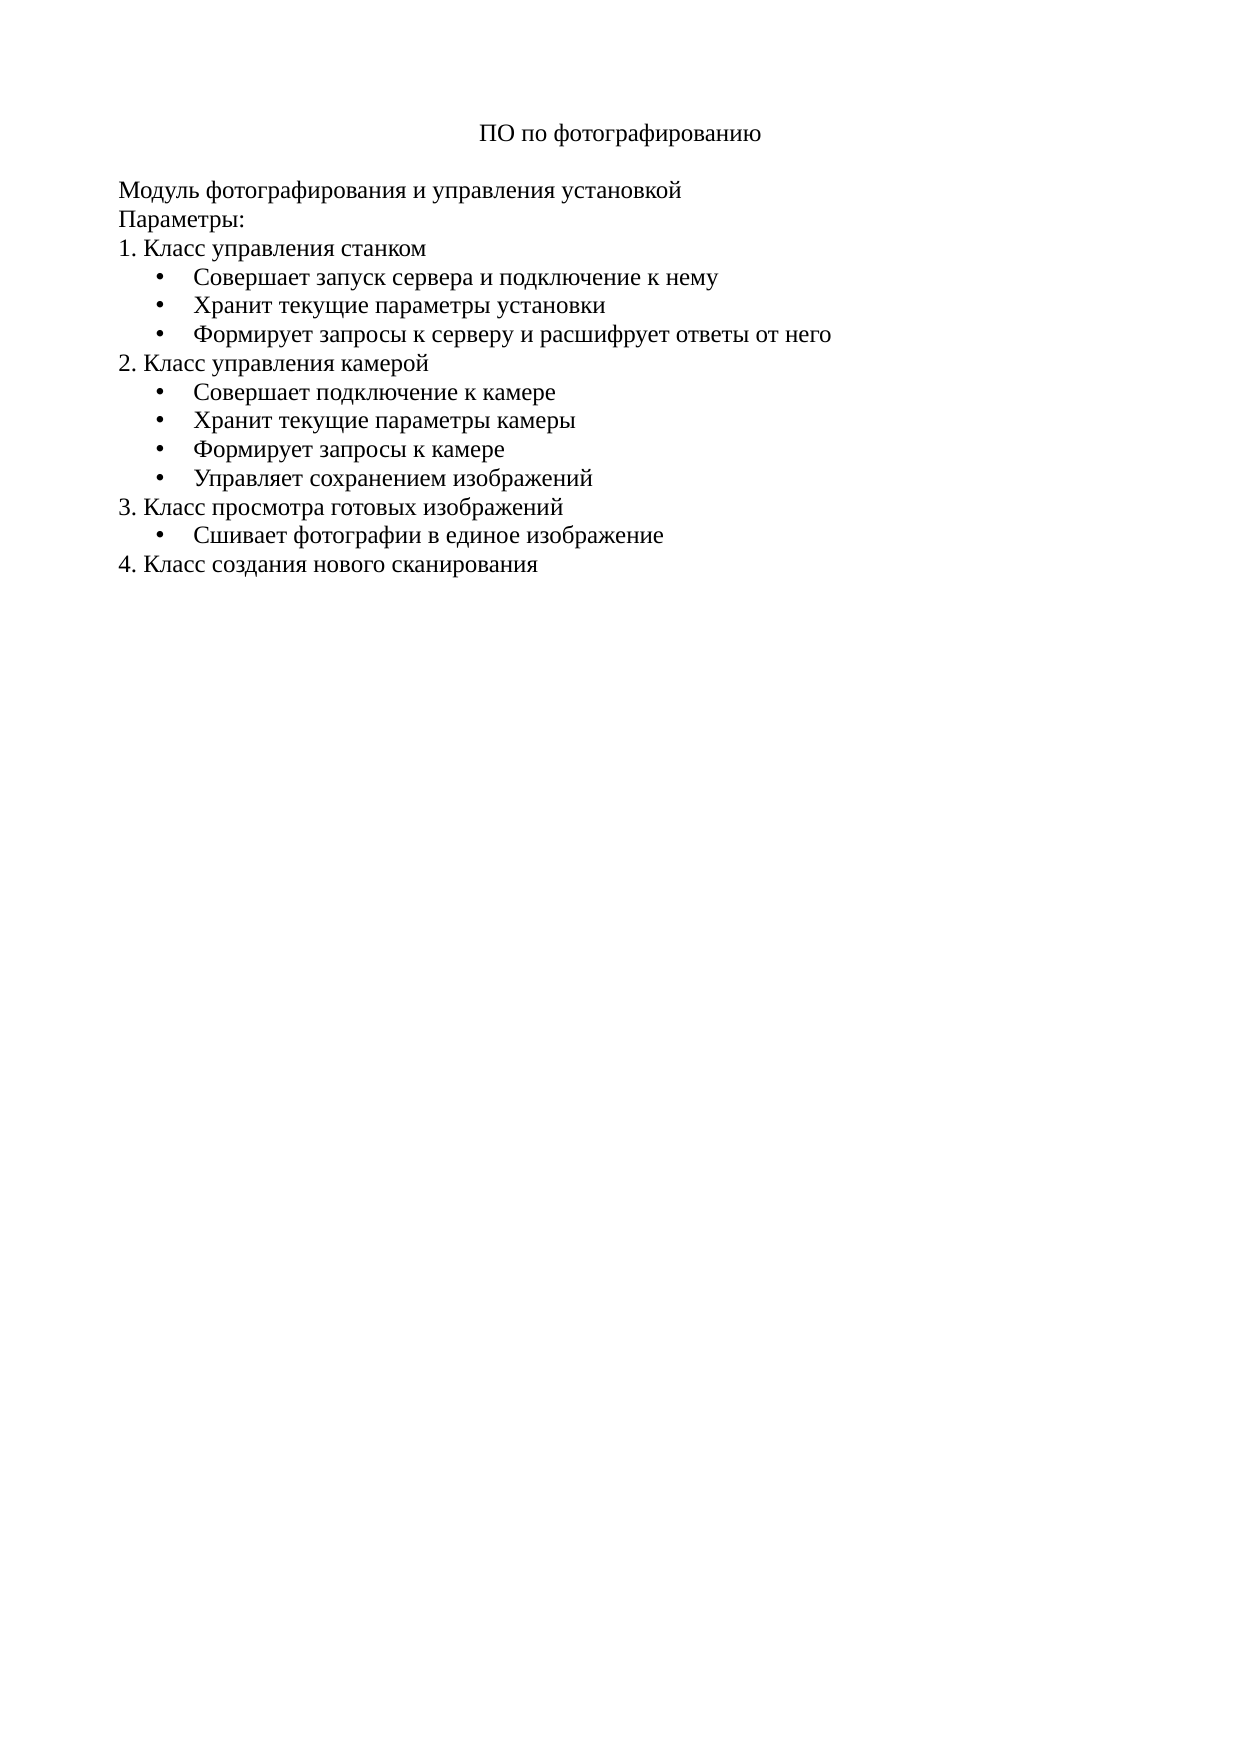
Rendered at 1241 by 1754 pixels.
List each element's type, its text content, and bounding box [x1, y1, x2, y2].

list Управляет сохранением изображений [156, 463, 1122, 492]
list Формирует запросы к серверу и расшифрует ответы от него [156, 319, 1122, 348]
text Модуль фотографирования и управления установкой [118, 176, 1122, 204]
text 3. Класс просмотра готовых изображений [118, 492, 1122, 521]
list Совершает подключение к камере [156, 377, 1122, 406]
text Параметры: [118, 204, 1122, 233]
text 2. Класс управления камерой [118, 348, 1122, 377]
text 1. Класс управления станком [118, 233, 1122, 262]
list Хранит текущие параметры установки [156, 291, 1122, 319]
text 4. Класс создания нового сканирования [118, 549, 1122, 578]
text ПО по фотографированию [118, 118, 1122, 147]
list Хранит текущие параметры камеры [156, 406, 1122, 434]
list Формирует запросы к камере [156, 434, 1122, 463]
list Сшивает фотографии в единое изображение [156, 521, 1122, 549]
list Совершает запуск сервера и подключение к нему [156, 262, 1122, 291]
